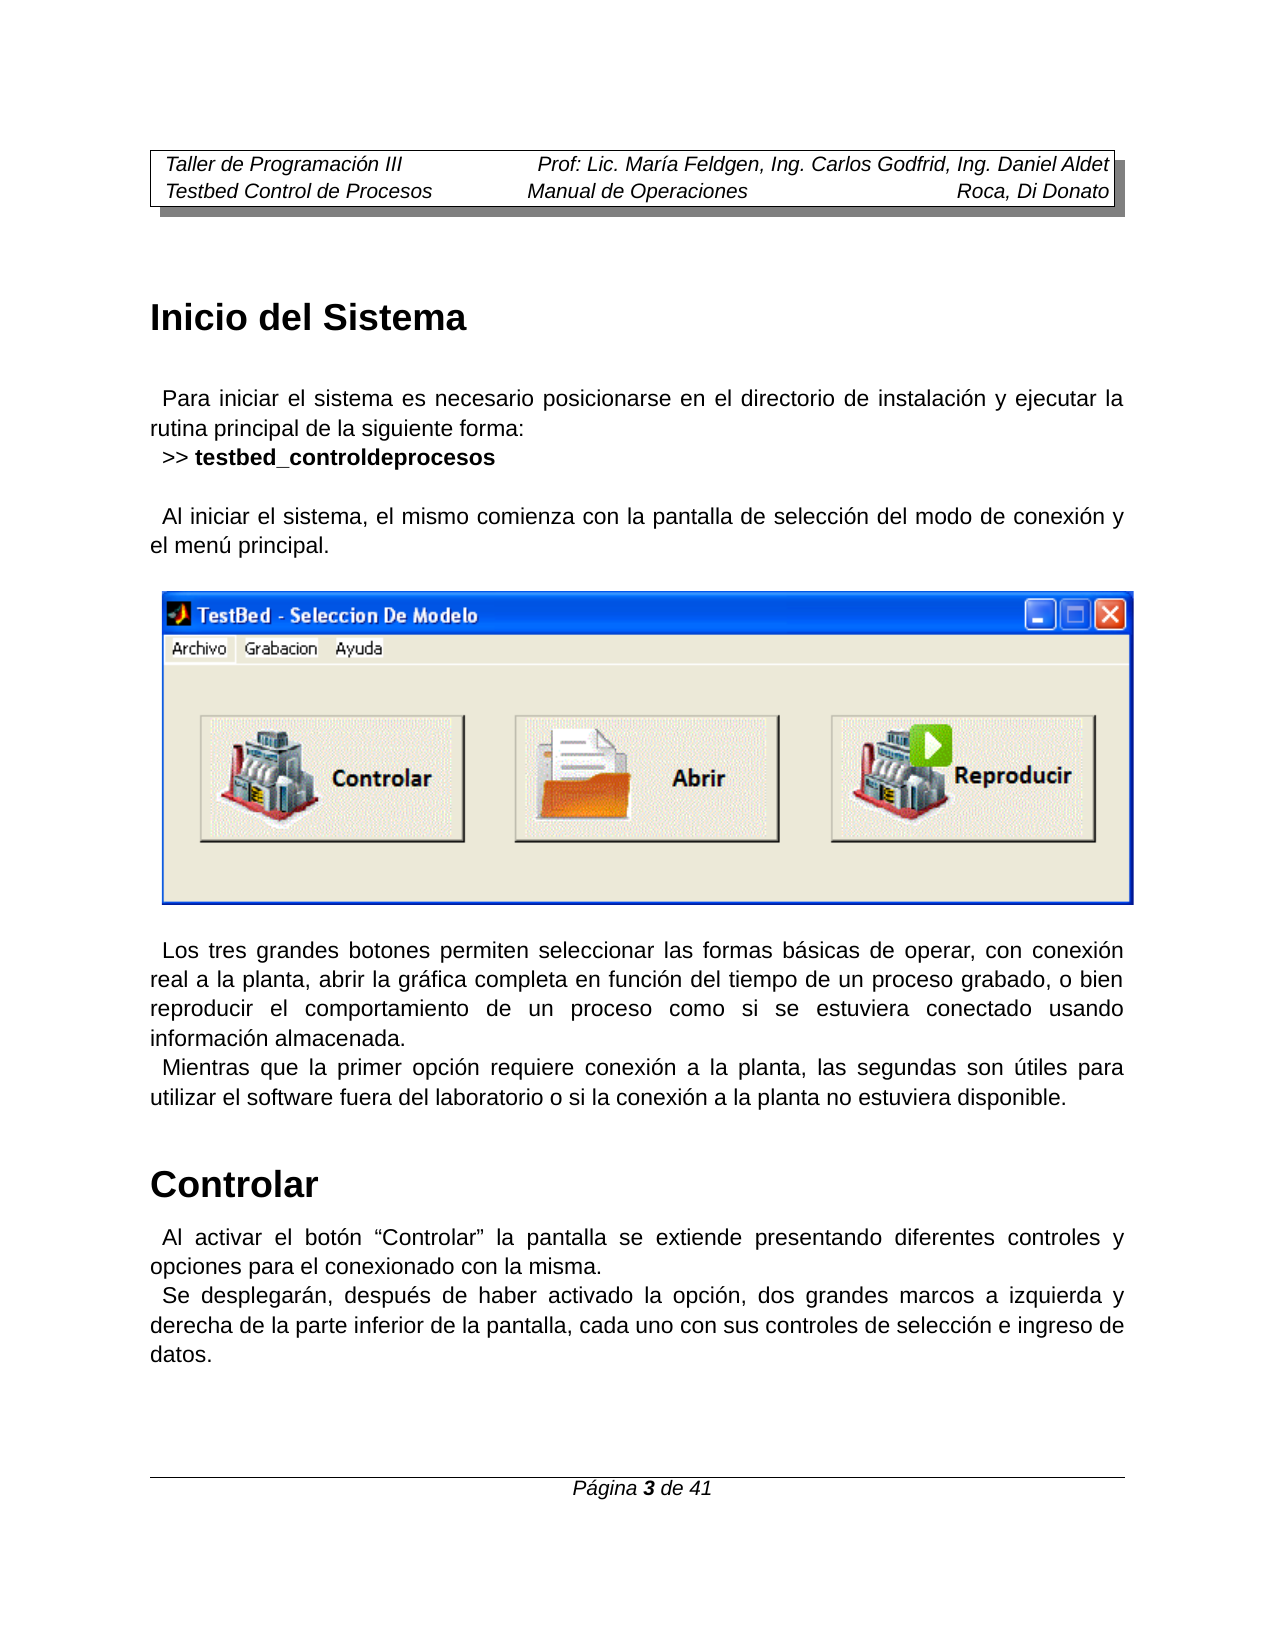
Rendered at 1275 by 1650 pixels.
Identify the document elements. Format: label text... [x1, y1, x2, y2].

text >> testbed_controldeprocesos [150, 445, 1125, 470]
text Se desplegarán, después de haber activado la opción, dos grandes marcos a izquierda y derecha de la parte inferior de la pantalla, cada uno con sus controles de selección e ingreso de datos. [150, 1283, 1125, 1367]
picture [161, 591, 1134, 905]
subtitle Inicio del Sistema [150, 296, 1125, 338]
text Para iniciar el sistema es necesario posicionarse en el directorio de instalación y ejecutar la rutina principal de la siguiente forma: [150, 386, 1125, 441]
text Al activar el botón “Controlar” la pantalla se extiende presentando diferentes controles y opciones para el conexionado con la misma. [150, 1224, 1125, 1279]
text Mientras que la primer opción requiere conexión a la planta, las segundas son útiles para utilizar el software fuera del laboratorio o si la conexión a la planta no estuviera disponible. [150, 1055, 1125, 1110]
text Los tres grandes botones permiten seleccionar las formas básicas de operar, con conexión real a la planta, abrir la gráfica completa en función del tiempo de un proceso grabado, o bien reproducir el comportamiento de un proceso como si se estuviera conectado usando información almacenada. [150, 937, 1125, 1051]
text Al iniciar el sistema, el mismo comienza con la pantalla de selección del modo de conexión y el menú principal. [150, 503, 1125, 558]
subtitle Controlar [150, 1163, 1125, 1205]
